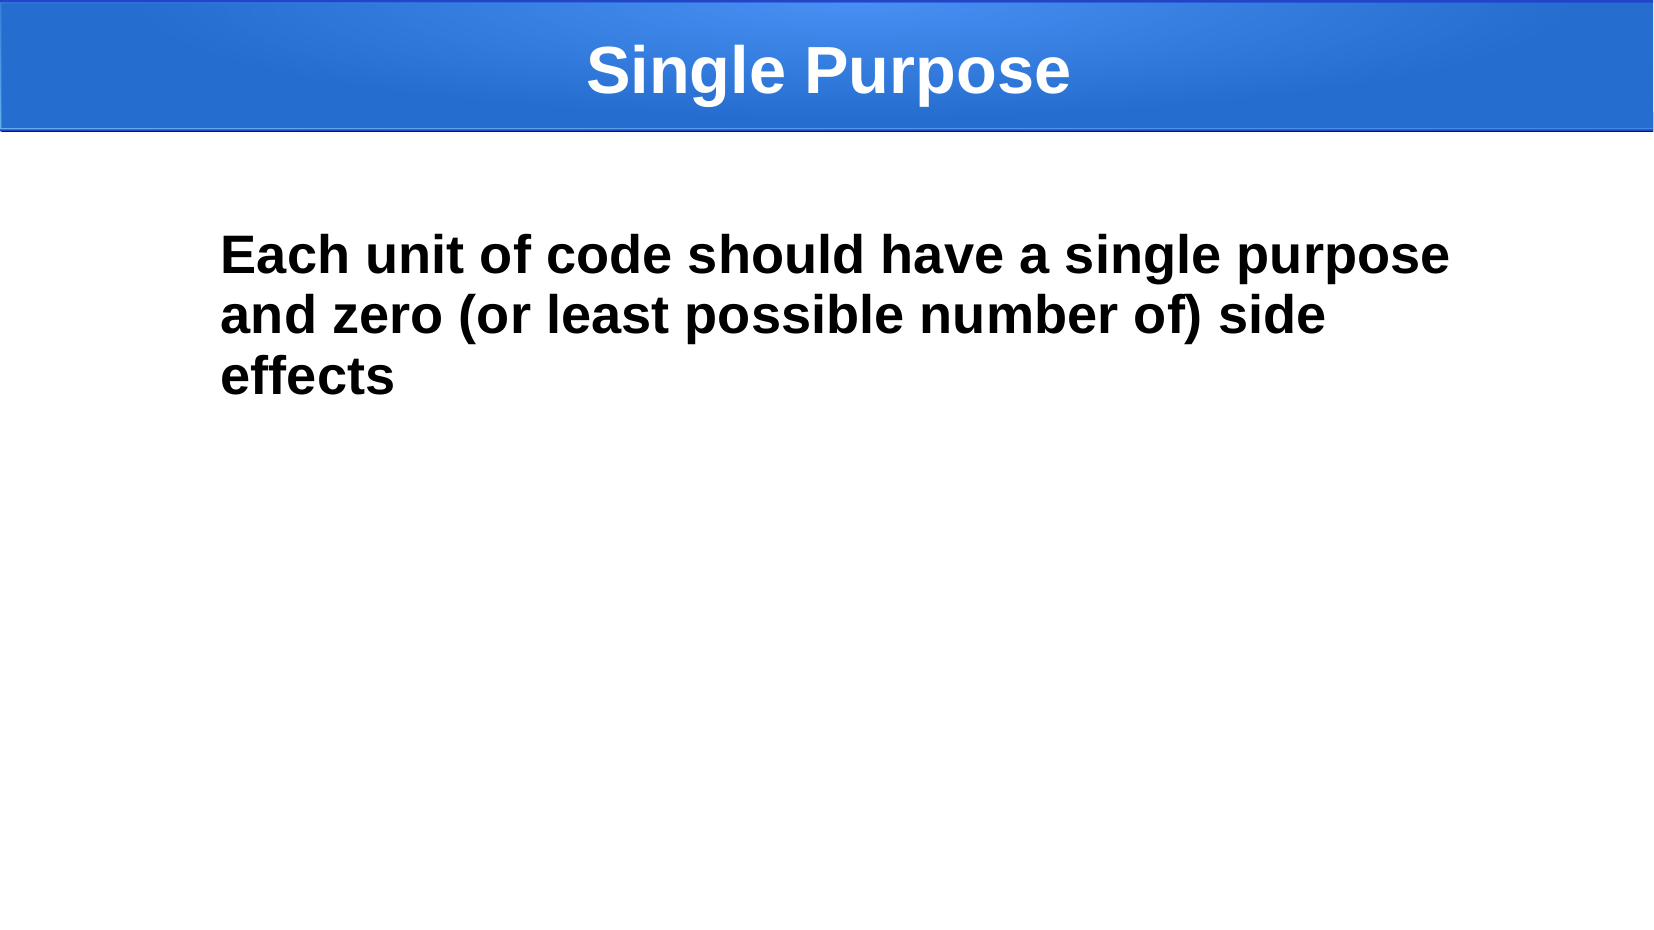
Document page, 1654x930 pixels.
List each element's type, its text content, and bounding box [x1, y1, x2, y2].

title Single Purpose [82, 5, 1576, 135]
list Each unit of code should have a single purpose and zero (or least possible number of) side effects [150, 224, 1516, 764]
